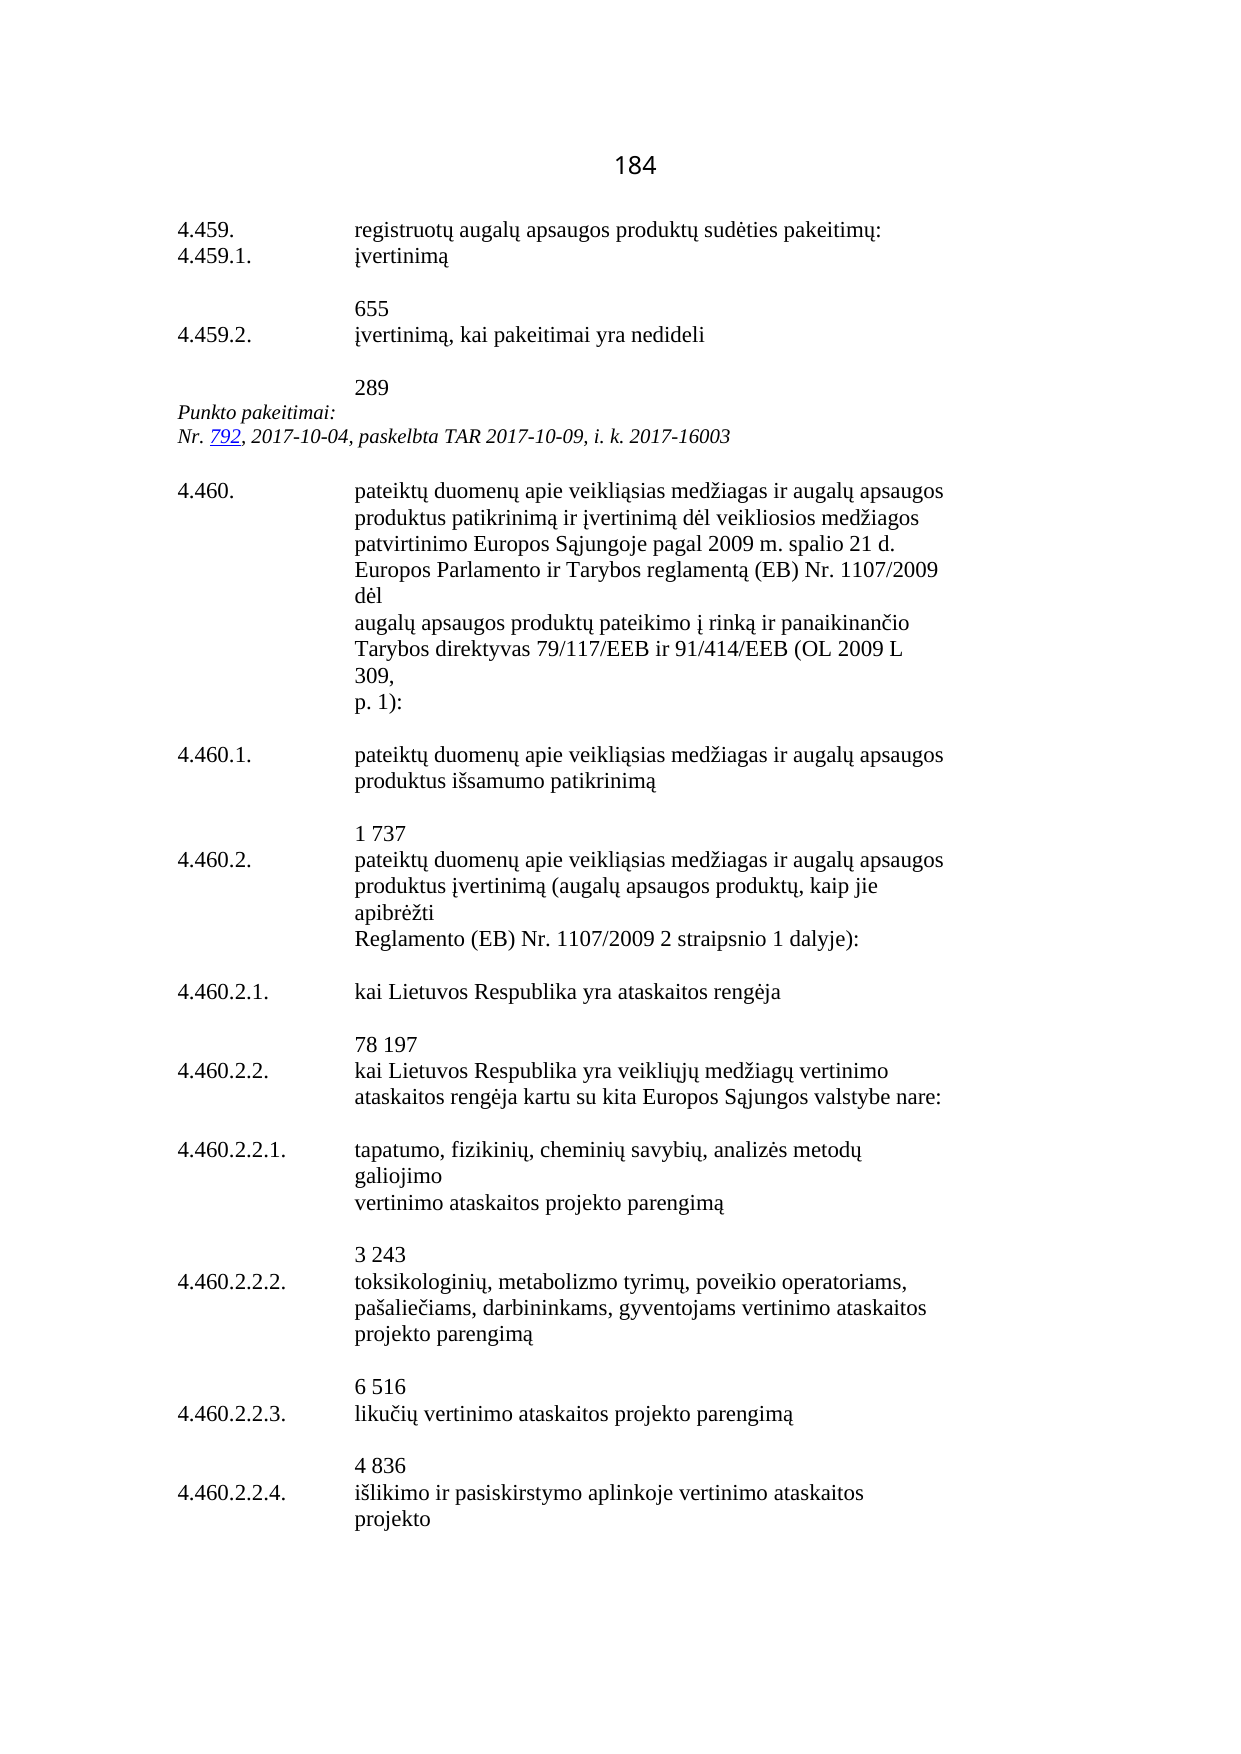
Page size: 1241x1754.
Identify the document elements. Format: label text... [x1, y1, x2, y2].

text 4.459.1. įvertinimą 655 [177, 242, 945, 321]
text vertinimo ataskaitos projekto parengimą 3 243 [354, 1189, 945, 1268]
text 4.460.2.2. kai Lietuvos Respublika yra veikliųjų medžiagų vertinimo [177, 1057, 945, 1083]
text Punkto pakeitimai: [177, 400, 1093, 424]
text 4.460.2.2.4. išlikimo ir pasiskirstymo aplinkoje vertinimo ataskaitos projekto [177, 1479, 945, 1531]
text Europos Parlamento ir Tarybos reglamentą (EB) Nr. 1107/2009 dėl [354, 556, 945, 609]
text patvirtinimo Europos Sąjungoje pagal 2009 m. spalio 21 d. [354, 530, 945, 556]
text produktus patikrinimą ir įvertinimą dėl veikliosios medžiagos [354, 503, 945, 530]
text 4.460.2. pateiktų duomenų apie veikliąsias medžiagas ir augalų apsaugos [177, 846, 945, 872]
text pašaliečiams, darbininkams, gyventojams vertinimo ataskaitos [354, 1294, 945, 1321]
text 4.460.2.1. kai Lietuvos Respublika yra ataskaitos rengėja 78 197 [177, 978, 945, 1057]
text produktus išsamumo patikrinimą 1 737 [354, 767, 945, 846]
text augalų apsaugos produktų pateikimo į rinką ir panaikinančio [354, 609, 945, 635]
text 4.459.2. įvertinimą, kai pakeitimai yra nedideli 289 [177, 321, 945, 400]
text Tarybos direktyvas 79/117/EEB ir 91/414/EEB (OL 2009 L 309, [354, 635, 945, 688]
text Reglamento (EB) Nr. 1107/2009 2 straipsnio 1 dalyje): [354, 925, 945, 978]
text 4.460.1. pateiktų duomenų apie veikliąsias medžiagas ir augalų apsaugos [177, 741, 945, 767]
text Nr. 792, 2017-10-04, paskelbta TAR 2017-10-09, i. k. 2017-16003 [177, 424, 1093, 448]
text 4.460. pateiktų duomenų apie veikliąsias medžiagas ir augalų apsaugos [177, 477, 945, 503]
text p. 1): [354, 688, 945, 741]
text projekto parengimą 6 516 [354, 1321, 945, 1399]
text 4.460.2.2.1. tapatumo, fizikinių, cheminių savybių, analizės metodų galiojimo [177, 1136, 945, 1189]
text 4.459. registruotų augalų apsaugos produktų sudėties pakeitimų: [177, 216, 945, 242]
text 4.460.2.2.3. likučių vertinimo ataskaitos projekto parengimą 4 836 [177, 1399, 945, 1479]
text 4.460.2.2.2. toksikologinių, metabolizmo tyrimų, poveikio operatoriams, [177, 1268, 945, 1294]
text ataskaitos rengėja kartu su kita Europos Sąjungos valstybe nare: [354, 1083, 945, 1136]
text produktus įvertinimą (augalų apsaugos produktų, kaip jie apibrėžti [354, 872, 945, 925]
